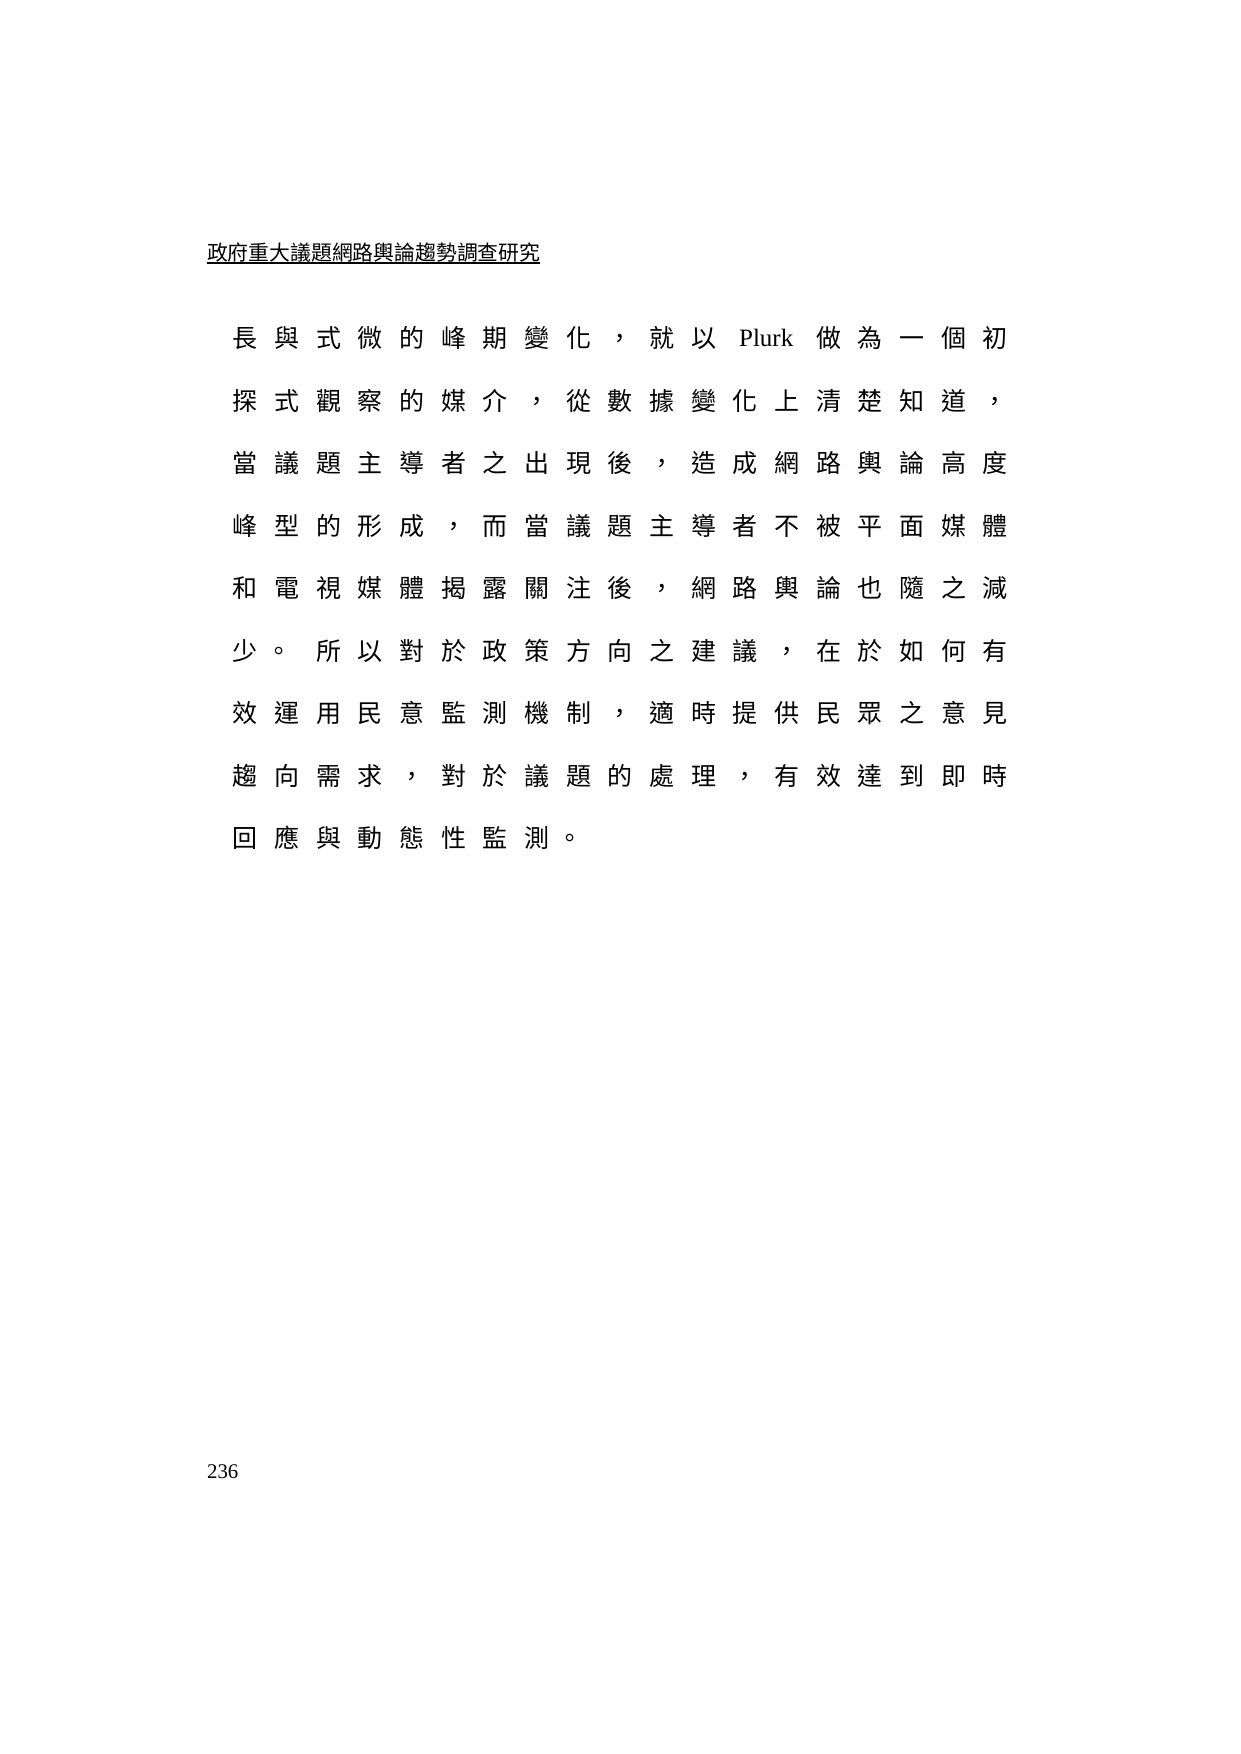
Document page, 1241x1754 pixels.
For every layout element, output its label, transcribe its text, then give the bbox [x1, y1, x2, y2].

text 長與式微的峰期變化，就以Plurk做為一個初探式觀察的媒介，從數據變化上清楚知道，當議題主導者之出現後，造成網路輿論高度峰型的形成，而當議題主導者不被平面媒體和電視媒體揭露關注後，網路輿論也隨之減少。所以對於政策方向之建議，在於如何有效運用民意監測機制，適時提供民眾之意見趨向需求，對於議題的處理，有效達到即時回應與動態性監測。 [224, 295, 1016, 858]
